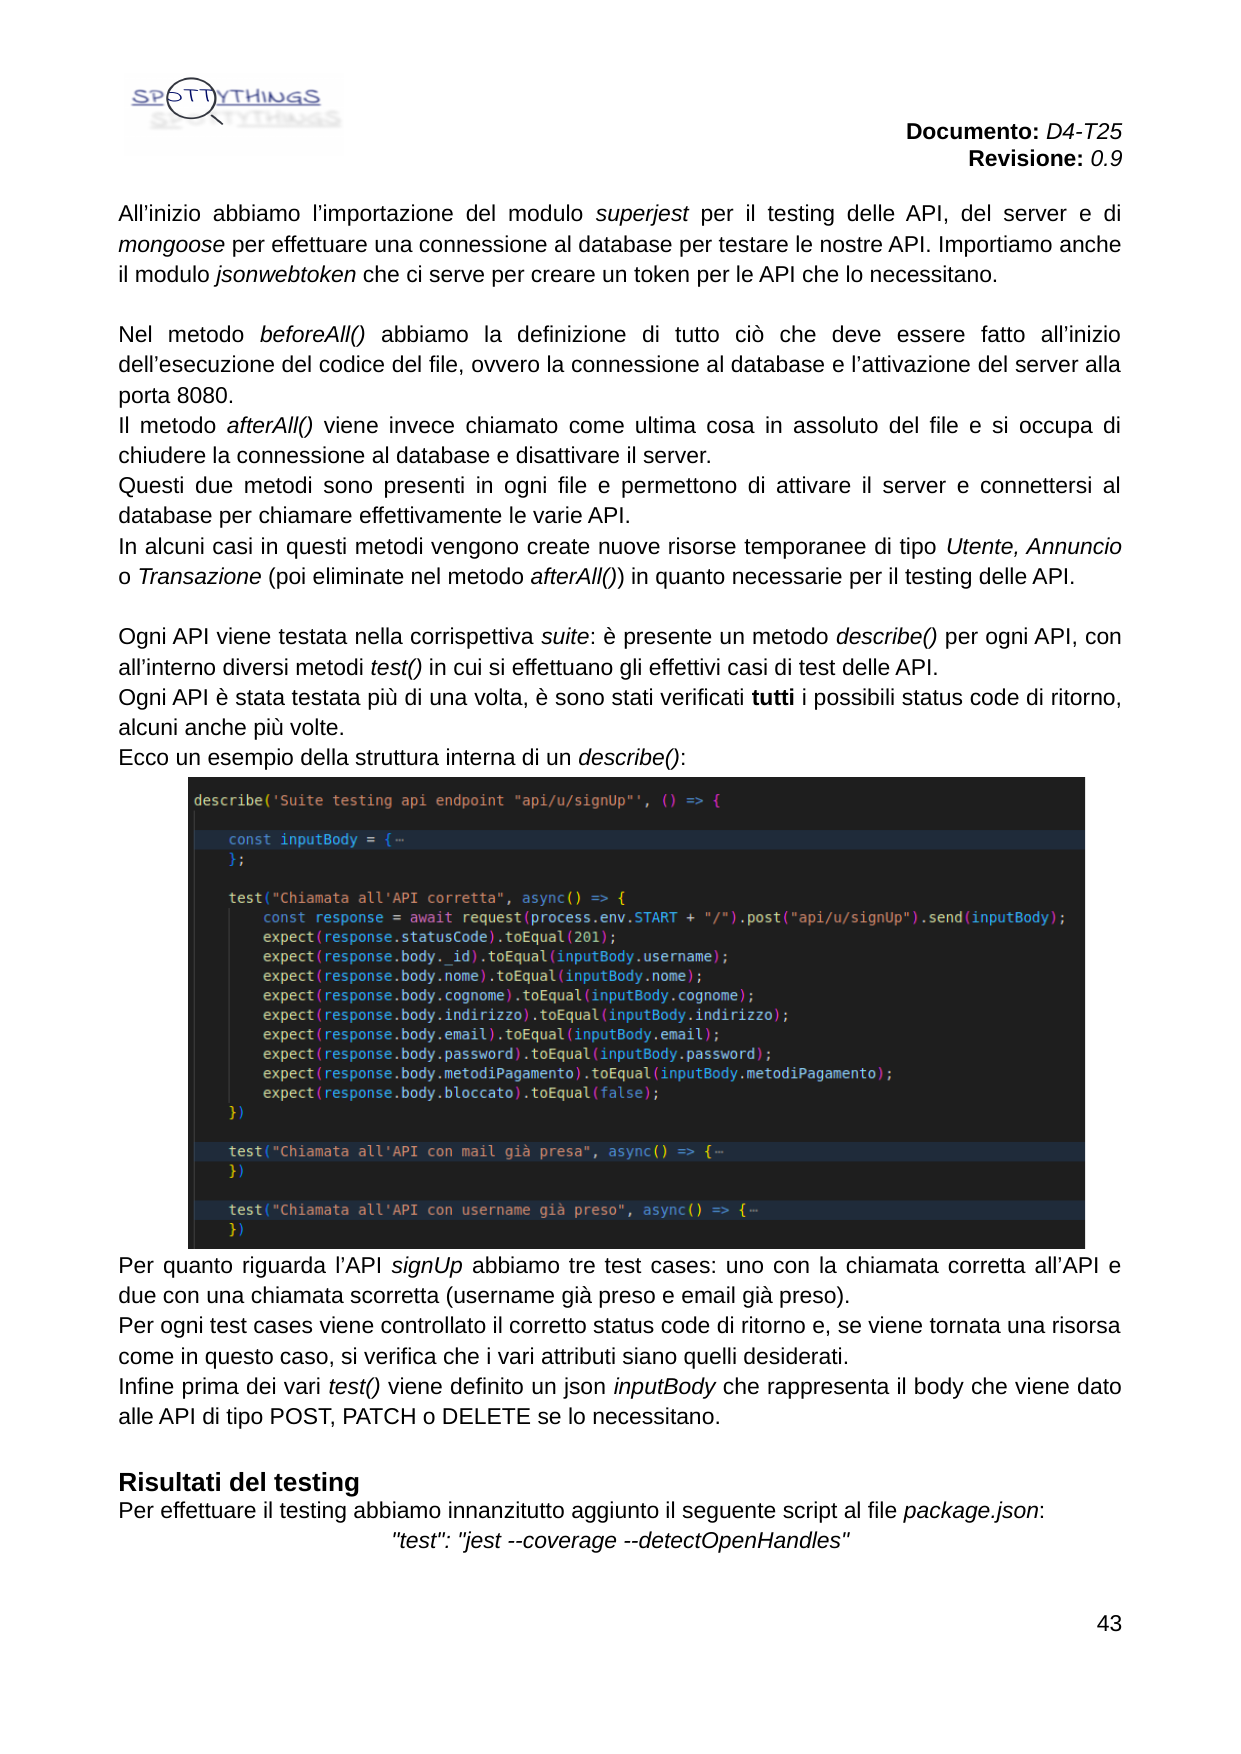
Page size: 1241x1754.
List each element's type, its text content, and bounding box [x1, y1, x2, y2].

text Il metodo afterAll() viene invece chiamato come ultima cosa in assoluto del file e si occupa di chiudere la connessione al database e disattivare il server. [118, 412, 1122, 468]
text Per ogni test cases viene controllato il corretto status code di ritorno e, se viene tornata una risorsa come in questo caso, si verifica che i vari attributi siano quelli desiderati. [118, 1312, 1122, 1369]
picture [188, 777, 1086, 1249]
text Infine prima dei vari test() viene definito un json inputBody che rappresenta il body che viene dato alle API di tipo POST, PATCH o DELETE se lo necessitano. [118, 1373, 1122, 1429]
picture [123, 73, 345, 156]
text Per effettuare il testing abbiamo innanzitutto aggiunto il seguente script al file package.json: [118, 1497, 1122, 1523]
subtitle Risultati del testing [118, 1466, 1122, 1497]
text Ogni API è stata testata più di una volta, è sono stati verificati tutti i possibili status code di ritorno, alcuni anche più volte. [118, 684, 1122, 740]
text Ecco un esempio della struttura interna di un describe(): [118, 744, 1122, 770]
text Per quanto riguarda l’API signUp abbiamo tre test cases: uno con la chiamata corretta all’API e due con una chiamata scorretta (username già preso e email già preso). [118, 1249, 1122, 1308]
text Questi due metodi sono presenti in ogni file e permettono di attivare il server e connettersi al database per chiamare effettivamente le varie API. [118, 472, 1122, 529]
text Nel metodo beforeAll() abbiamo la definizione di tutto ciò che deve essere fatto all’inizio dell’esecuzione del codice del file, ovvero la connessione al database e l’attivazione del server alla porta 8080. [118, 321, 1122, 408]
text In alcuni casi in questi metodi vengono create nuove risorse temporanee di tipo Utente, Annuncio o Transazione (poi eliminate nel metodo afterAll()) in quanto necessarie per il testing delle API. [118, 533, 1122, 589]
text Ogni API viene testata nella corrispettiva suite: è presente un metodo describe() per ogni API, con all’interno diversi metodi test() in cui si effettuano gli effettivi casi di test delle API. [118, 623, 1122, 680]
text "test": "jest --coverage --detectOpenHandles" [118, 1527, 1122, 1553]
text All’inizio abbiamo l’importazione del modulo superjest per il testing delle API, del server e di mongoose per effettuare una connessione al database per testare le nostre API. Importiamo anche il modulo jsonwebtoken che ci serve per creare un token per le API che lo necessitano. [118, 200, 1122, 287]
